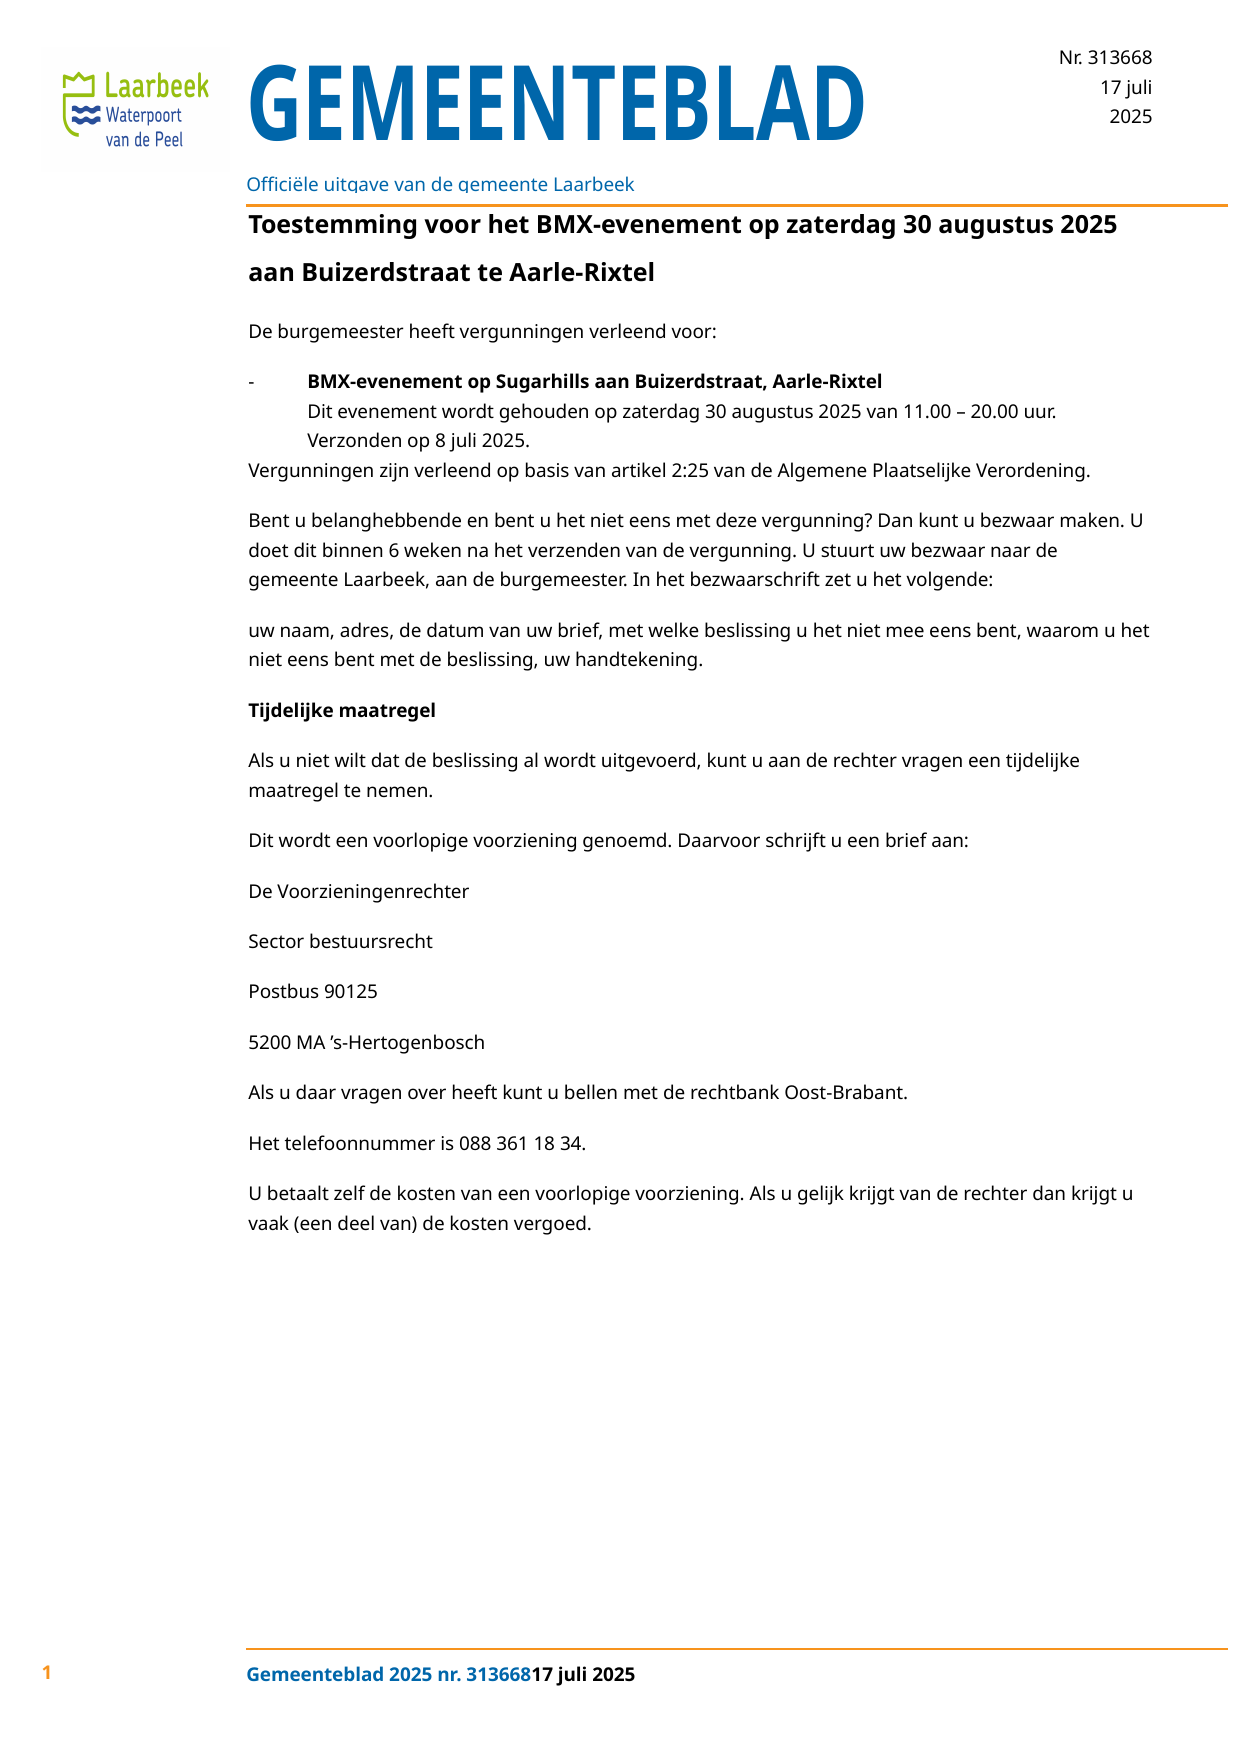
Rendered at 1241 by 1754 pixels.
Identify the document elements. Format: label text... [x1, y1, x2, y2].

text U betaalt zelf de kosten van een voorlopige voorziening. Als u gelijk krijgt van de rechter dan krijgt u vaak (een deel van) de kosten vergoed. [248, 1180, 1152, 1236]
picture [41, 47, 231, 172]
text De burgemeester heeft vergunningen verleend voor: [248, 318, 1152, 344]
text Het telefoonnummer is 088 361 18 34. [248, 1130, 1152, 1156]
text Dit wordt een voorlopige voorziening genoemd. Daarvoor schrijft u een brief aan: [248, 827, 1152, 853]
text Als u niet wilt dat de beslissing al wordt uitgevoerd, kunt u aan de rechter vragen een tijdelijke maatregel te nemen. [248, 747, 1152, 803]
text 5200 MA ’s-Hertogenbosch [248, 1029, 1152, 1055]
text De Voorzieningenrechter [248, 878, 1152, 904]
text Vergunningen zijn verleend op basis van artikel 2:25 van de Algemene Plaatselijke Verordening. [248, 457, 1152, 483]
list Dit evenement wordt gehouden op zaterdag 30 augustus 2025 van 11.00 – 20.00 uur. Verzonden op 8 juli 2025. [248, 398, 1152, 453]
text Als u daar vragen over heeft kunt u bellen met de rechtbank Oost-Brabant. [248, 1079, 1152, 1105]
text Bent u belanghebbende en bent u het niet eens met deze vergunning? Dan kunt u bezwaar maken. U doet dit binnen 6 weken na het verzenden van de vergunning. U stuurt uw bezwaar naar de gemeente Laarbeek, aan de burgemeester. In het bezwaarschrift zet u het volgende: [248, 507, 1152, 592]
text Sector bestuursrecht [248, 928, 1152, 954]
list BMX-evenement op Sugarhills aan Buizerdstraat, Aarle-Rixtel [248, 368, 1152, 394]
text Tijdelijke maatregel [248, 697, 1152, 723]
text Postbus 90125 [248, 979, 1152, 1004]
text Toestemming voor het BMX-evenement op zaterdag 30 augustus 2025 aan Buizerdstraat te Aarle-Rixtel [248, 207, 1152, 288]
text uw naam, adres, de datum van uw brief, met welke beslissing u het niet mee eens bent, waarom u het niet eens bent met de beslissing, uw handtekening. [248, 617, 1152, 672]
